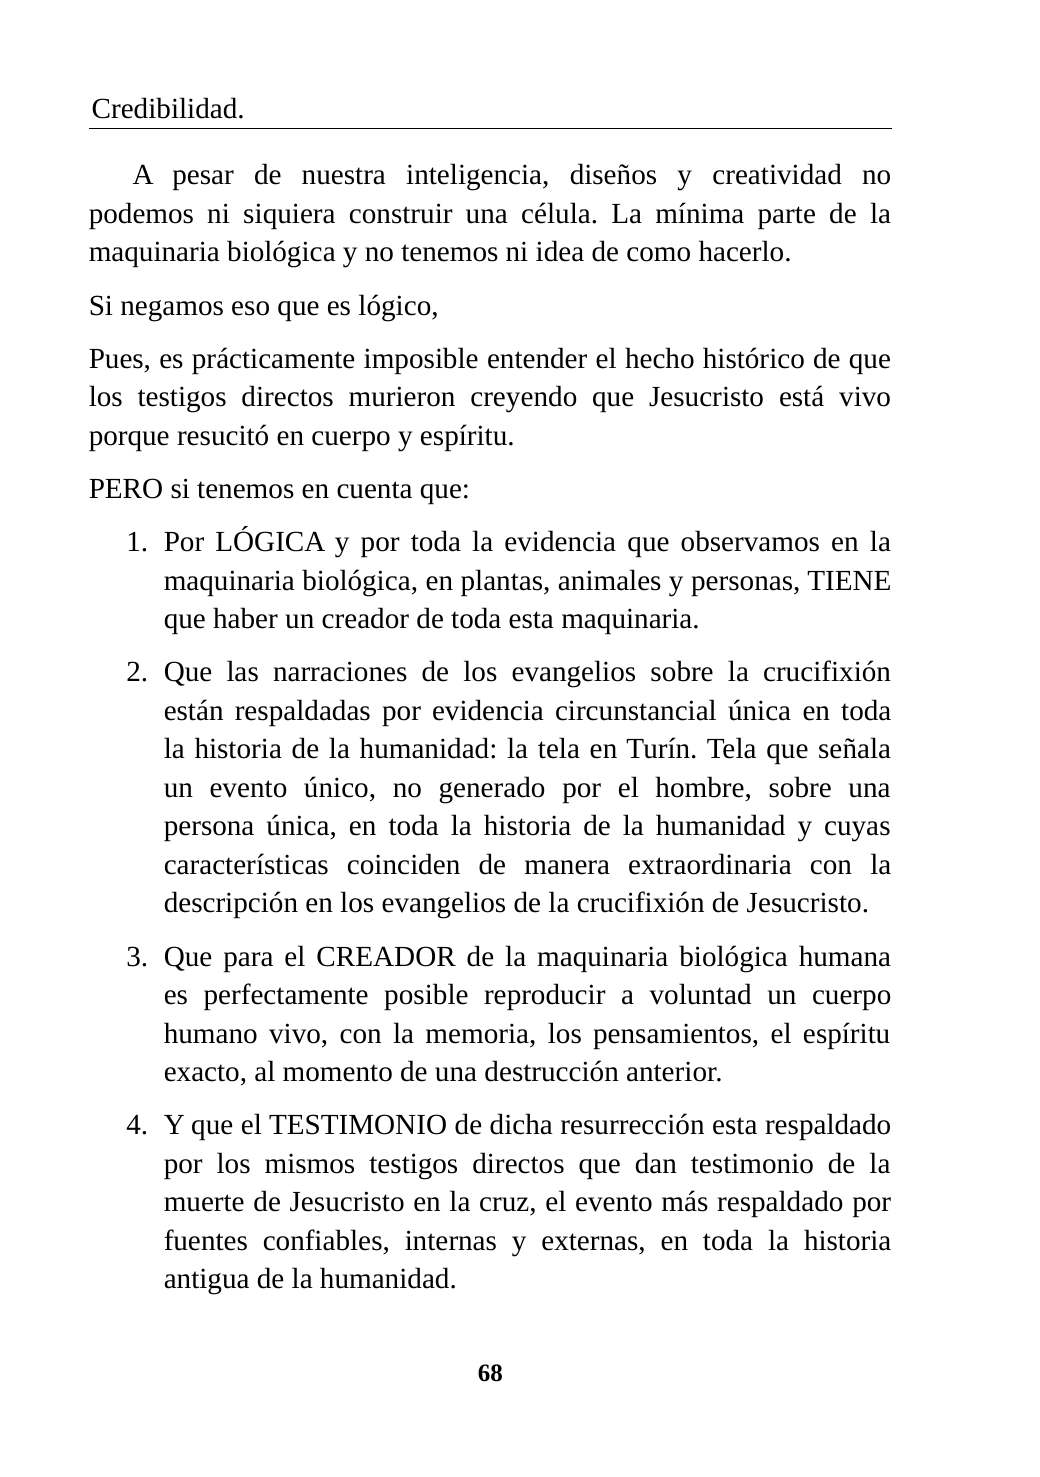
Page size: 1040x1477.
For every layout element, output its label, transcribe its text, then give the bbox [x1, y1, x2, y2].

list Que las narraciones de los evangelios sobre la crucifixión están respaldadas por evidencia circunstancial única en toda la historia de la humanidad: la tela en Turín. Tela que señala un evento único, no generado por el hombre, sobre una persona única, en toda la historia de la humanidad y cuyas características coinciden de manera extraordinaria con la descripción en los evangelios de la crucifixión de Jesucristo. [126, 654, 892, 919]
text Si negamos eso que es lógico, [88, 288, 892, 321]
text A pesar de nuestra inteligencia, diseños y creatividad no podemos ni siquiera construir una célula. La mínima parte de la maquinaria biológica y no tenemos ni idea de como hacerlo. [88, 157, 892, 268]
text Pues, es prácticamente imposible entender el hecho histórico de que los testigos directos murieron creyendo que Jesucristo está vivo porque resucitó en cuerpo y espíritu. [88, 341, 892, 451]
list Que para el CREADOR de la maquinaria biológica humana es perfectamente posible reproducir a voluntad un cuerpo humano vivo, con la memoria, los pensamientos, el espíritu exacto, al momento de una destrucción anterior. [126, 939, 892, 1088]
list Por LÓGICA y por toda la evidencia que observamos en la maquinaria biológica, en plantas, animales y personas, TIENE que haber un creador de toda esta maquinaria. [126, 524, 892, 635]
text PERO si tenemos en cuenta que: [88, 471, 892, 504]
list Y que el TESTIMONIO de dicha resurrección esta respaldado por los mismos testigos directos que dan testimonio de la muerte de Jesucristo en la cruz, el evento más respaldado por fuentes confiables, internas y externas, en toda la historia antigua de la humanidad. [126, 1107, 892, 1295]
